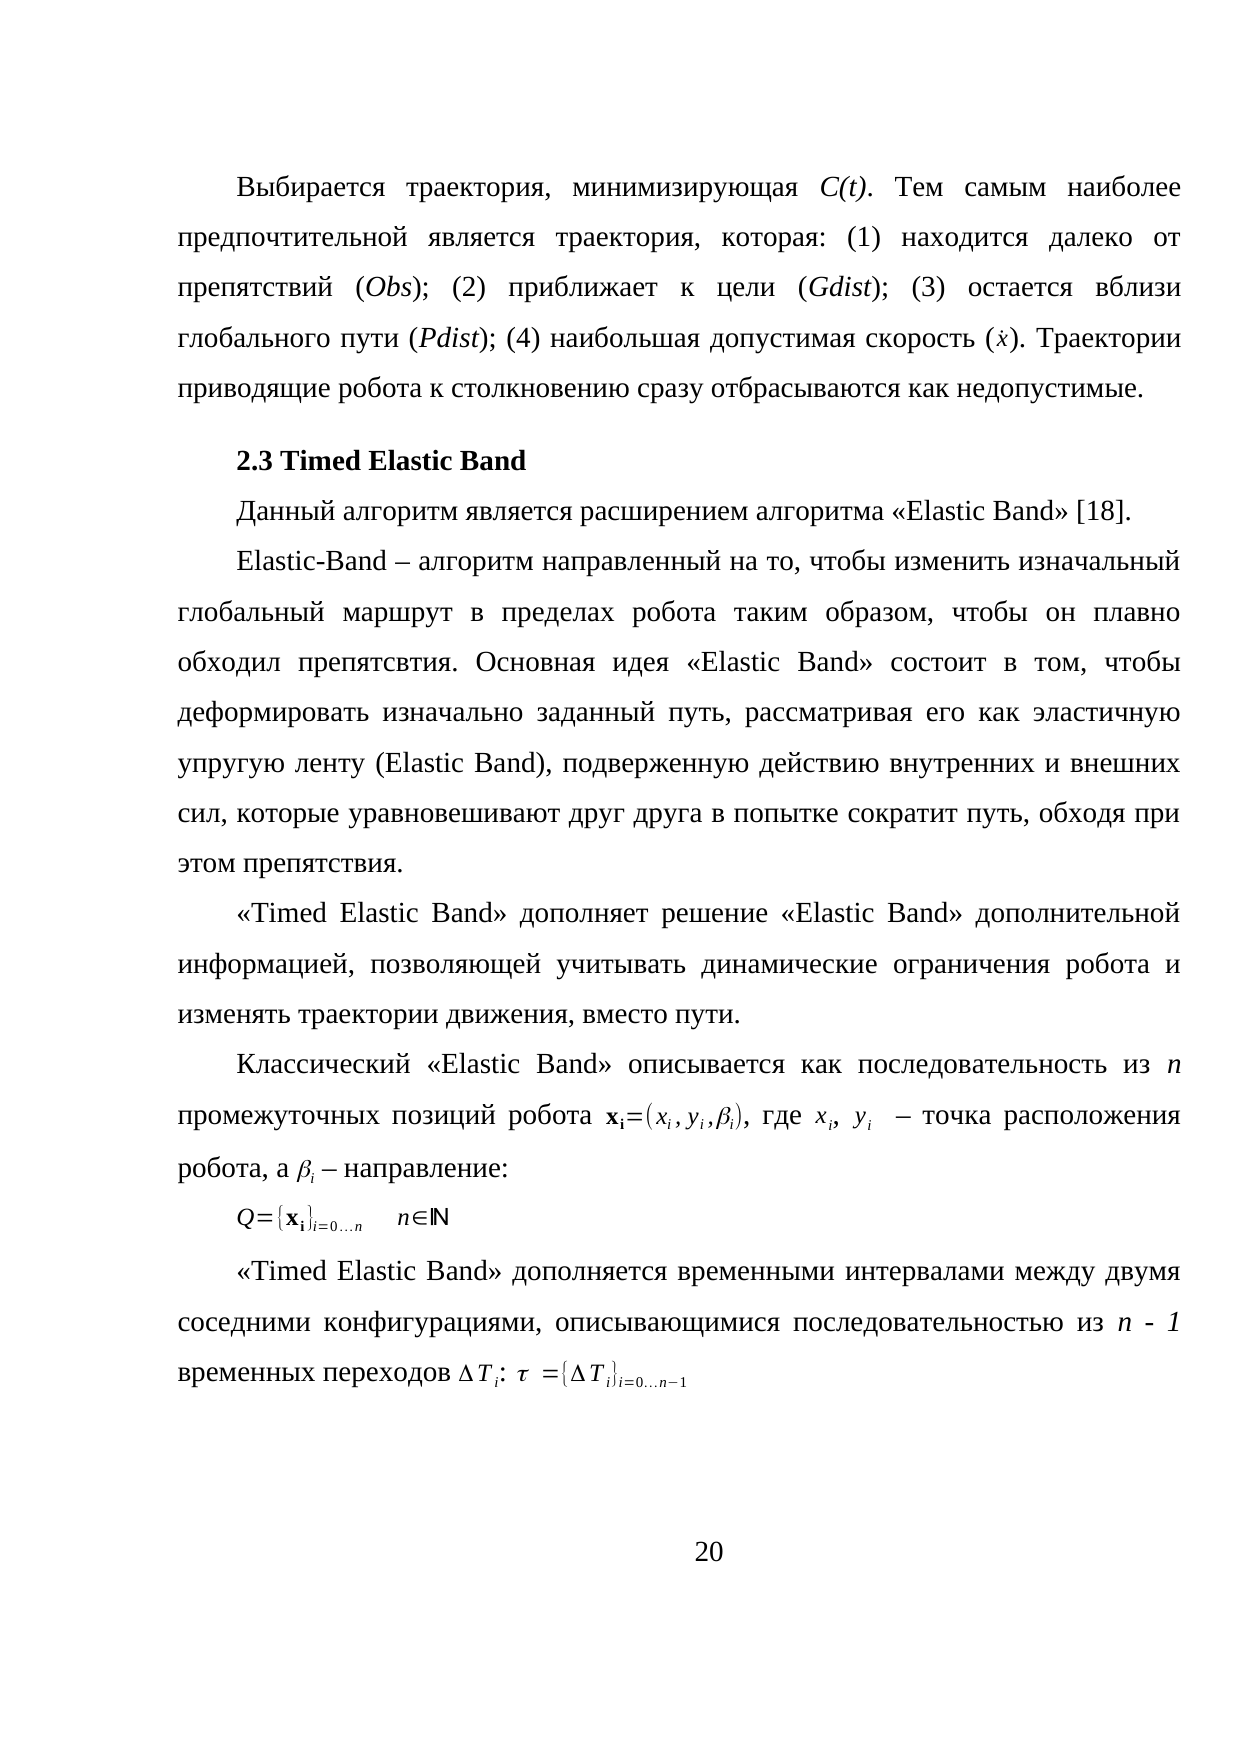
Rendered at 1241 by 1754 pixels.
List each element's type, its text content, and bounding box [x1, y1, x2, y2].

text Elastic-Band – алгоритм направленный на то, чтобы изменить изначальный глобальный маршрут в пределах робота таким образом, чтобы он плавно обходил препятсвтия. Основная идея «Elastic Band» состоит в том, чтобы деформировать изначально заданный путь, рассматривая его как эластичную упругую ленту (Elastic Band), подверженную действию внутренних и внешних сил, которые уравновешивают друг друга в попытке сократит путь, обходя при этом препятствия. [177, 543, 1181, 879]
text Классический «Elastic Band» описывается как последовательность из n промежуточных позиций робота , где , – точка расположения робота, а – направление: [177, 1047, 1181, 1186]
subtitle 2.3 Timed Elastic Band [177, 443, 1181, 476]
text «Timed Elastic Band» дополняется временными интервалами между двумя соседними конфигурациями, описывающимися последовательностью из n - 1 временных переходов : [177, 1253, 1181, 1391]
text Данный алгоритм является расширением алгоритма «Elastic Band» [18]. [177, 493, 1181, 527]
text «Timed Elastic Band» дополняет решение «Elastic Band» дополнительной информацией, позволяющей учитывать динамические ограничения робота и изменять траектории движения, вместо пути. [177, 896, 1181, 1030]
text Выбирается траектория, минимизирующая C(t). Тем самым наиболее предпочтительной является траектория, которая: (1) находится далеко от препятствий (Obs); (2) приближает к цели (Gdist); (3) остается вблизи глобального пути (Pdist); (4) наибольшая допустимая скорость (). Траектории приводящие робота к столкновению сразу отбрасываются как недопустимые. [177, 169, 1181, 403]
